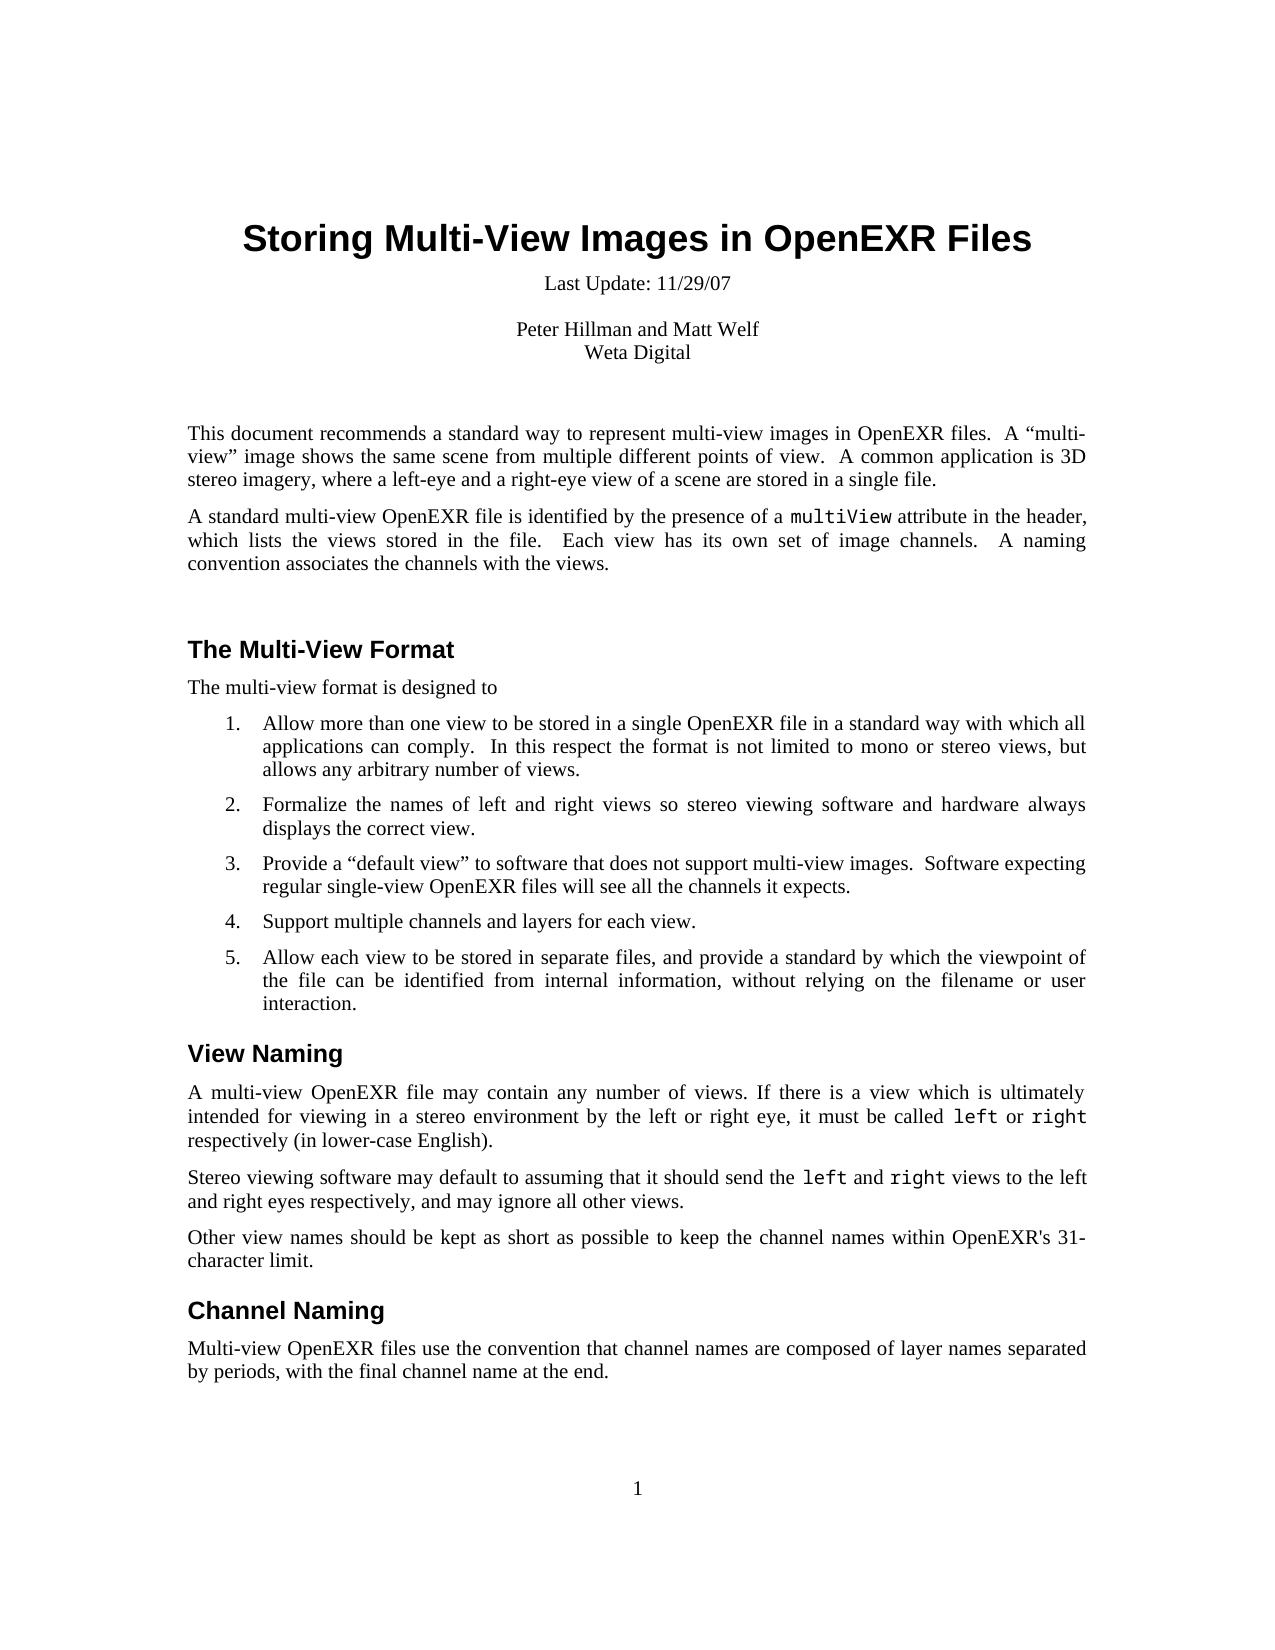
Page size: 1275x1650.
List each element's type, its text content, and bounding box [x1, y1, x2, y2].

list Allow more than one view to be stored in a single OpenEXR file in a standard way with which all applications can comply. In this respect the format is not limited to mono or stereo views, but allows any arbitrary number of views. [225, 712, 1087, 781]
text Peter Hillman and Matt Welf [187, 317, 1087, 341]
subtitle View Naming [187, 1040, 1087, 1068]
text Weta Digital [187, 341, 1087, 363]
text Stereo viewing software may default to assuming that it should send the left and right views to the left and right eyes respectively, and may ignore all other views. [187, 1164, 1087, 1213]
subtitle Channel Naming [187, 1297, 1087, 1325]
list Provide a “default view” to software that does not support multi-view images. Software expecting regular single-view OpenEXR files will see all the channels it expects. [225, 852, 1087, 898]
text Last Update: 11/29/07 [187, 271, 1087, 294]
list Support multiple channels and layers for each view. [225, 910, 1087, 933]
text Multi-view OpenEXR files use the convention that channel names are composed of layer names separated by periods, with the final channel name at the end. [187, 1337, 1087, 1383]
text Other view names should be kept as short as possible to keep the channel names within OpenEXR's 31-character limit. [187, 1226, 1087, 1272]
text A standard multi-view OpenEXR file is identified by the presence of a multiView attribute in the header, which lists the views stored in the file. Each view has its own set of image channels. A naming convention associates the channels with the views. [187, 504, 1087, 575]
list Allow each view to be stored in separate files, and provide a standard by which the viewpoint of the file can be identified from internal information, without relying on the filename or user interaction. [225, 946, 1087, 1015]
subtitle The Multi-View Format [187, 636, 1087, 664]
text The multi-view format is designed to [187, 676, 1087, 699]
text A multi-view OpenEXR file may contain any number of views. If there is a view which is ultimately intended for viewing in a stereo environment by the left or right eye, it must be called left or right respectively (in lower-case English). [187, 1081, 1087, 1152]
text This document recommends a standard way to represent multi-view images in OpenEXR files. A “multi-view” image shows the same scene from multiple different points of view. A common application is 3D stereo imagery, where a left-eye and a right-eye view of a scene are stored in a single file. [187, 422, 1087, 491]
title Storing Multi-View Images in OpenEXR Files [187, 217, 1087, 259]
list Formalize the names of left and right views so stereo viewing software and hardware always displays the correct view. [225, 793, 1087, 839]
